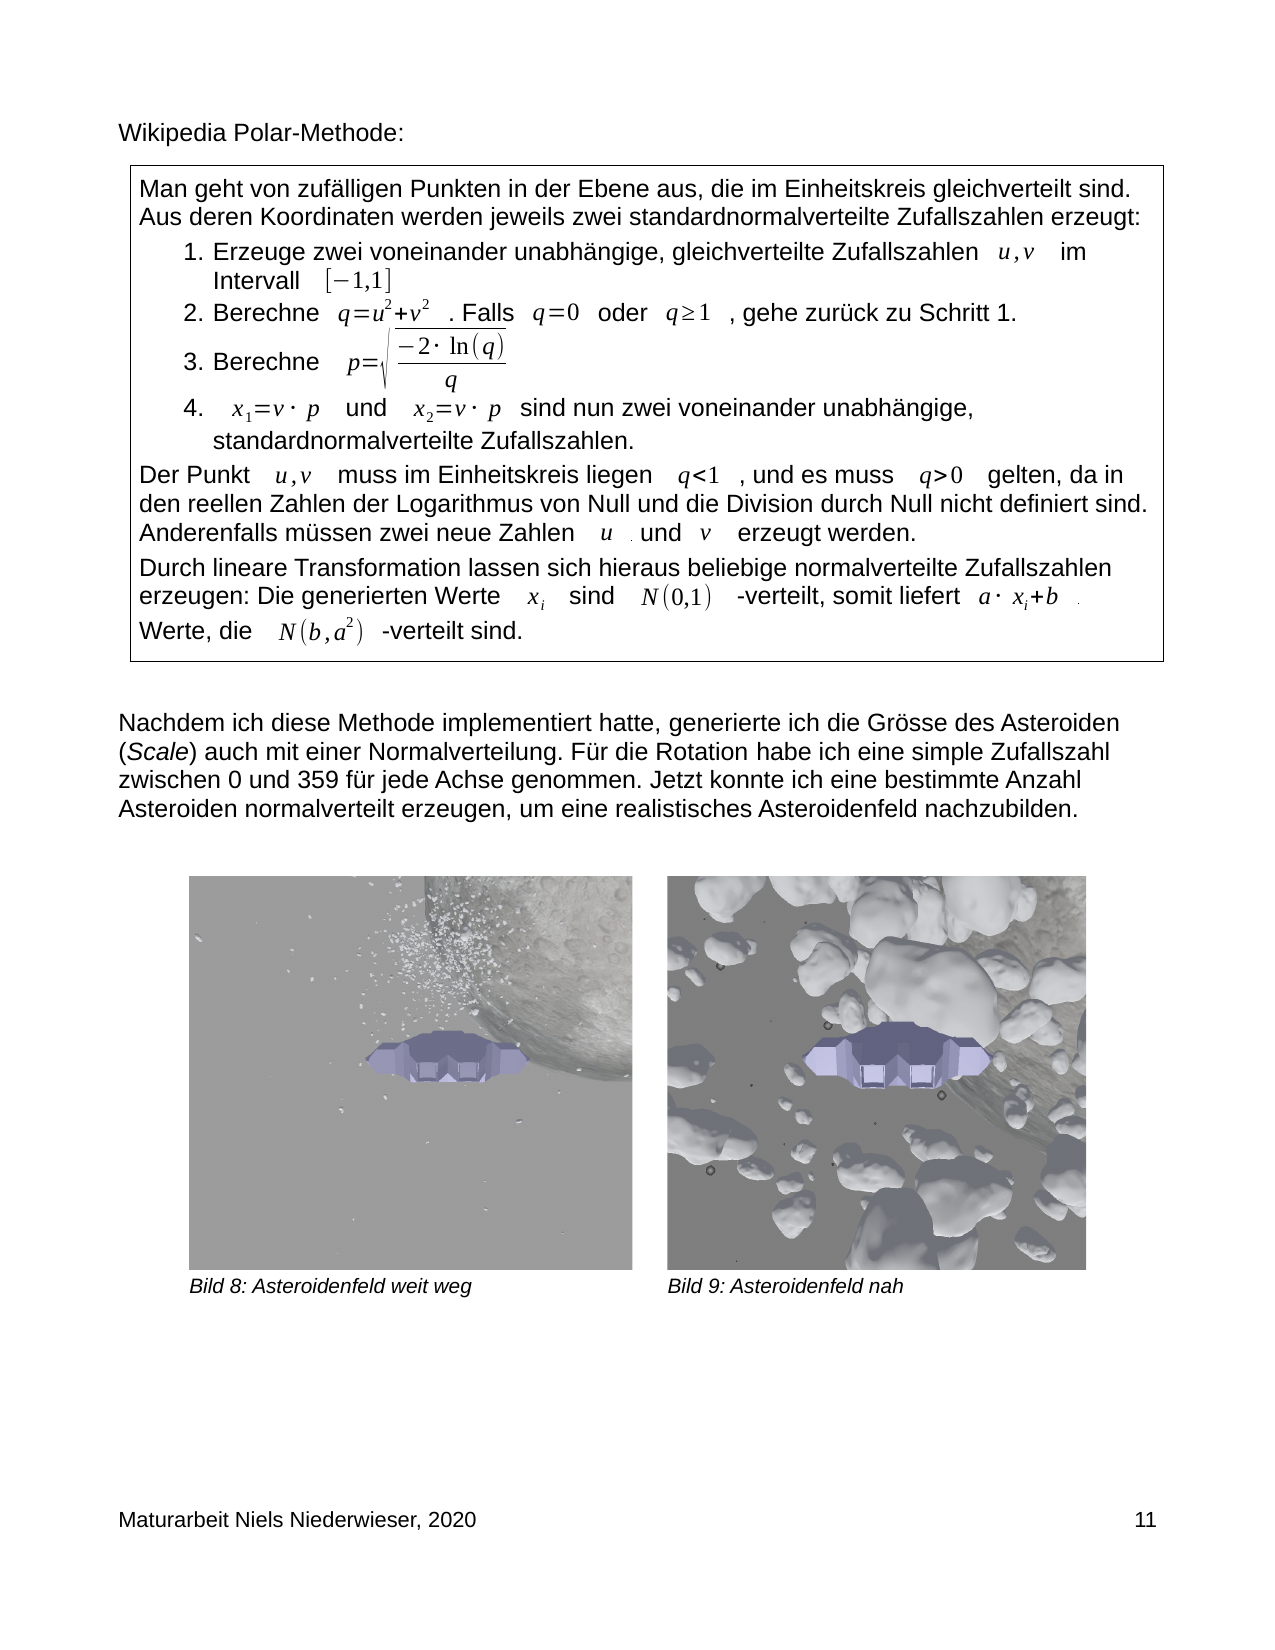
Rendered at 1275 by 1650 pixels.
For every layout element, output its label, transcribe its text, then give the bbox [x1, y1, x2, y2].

list und sind nun zwei voneinander unabhängige, standardnormalverteilte Zufallszahlen. [183, 393, 1154, 454]
text Der Punkt muss im Einheitskreis liegen , und es muss gelten, da in den reellen Zahlen der Logarithmus von Null und die Division durch Null nicht definiert sind. Anderenfalls müssen zwei neue Zahlen und erzeugt werden. [139, 460, 1154, 547]
text Bild 9: Asteroidenfeld nah [667, 1270, 1086, 1298]
picture [667, 876, 1087, 1270]
list Berechne [183, 327, 1154, 393]
picture [189, 876, 633, 1270]
text Bild 8: Asteroidenfeld weit weg [189, 1270, 633, 1298]
text Man geht von zufälligen Punkten in der Ebene aus, die im Einheitskreis gleichverteilt sind. Aus deren Koordinaten werden jeweils zwei standardnormalverteilte Zufallszahlen erzeugt: [139, 174, 1154, 231]
list Erzeuge zwei voneinander unabhängige, gleichverteilte Zufallszahlen im Intervall [183, 237, 1154, 295]
text Nachdem ich diese Methode implementiert hatte, generierte ich die Grösse des Asteroiden (Scale) auch mit einer Normalverteilung. Für die Rotation habe ich eine simple Zufallszahl zwischen 0 und 359 für jede Achse genommen. Jetzt konnte ich eine bestimmte Anzahl Asteroiden normalverteilt erzeugen, um eine realistisches Asteroidenfeld nachzubilden. [118, 708, 1157, 823]
list Berechne. Fallsoder, gehe zurück zu Schritt 1. [183, 295, 1154, 327]
text Durch lineare Transformation lassen sich hieraus beliebige normalverteilte Zufallszahlen erzeugen: Die generierten Werte sind -verteilt, somit liefert Werte, die -verteilt sind. [139, 552, 1154, 647]
text Wikipedia Polar-Methode: [118, 118, 1157, 147]
